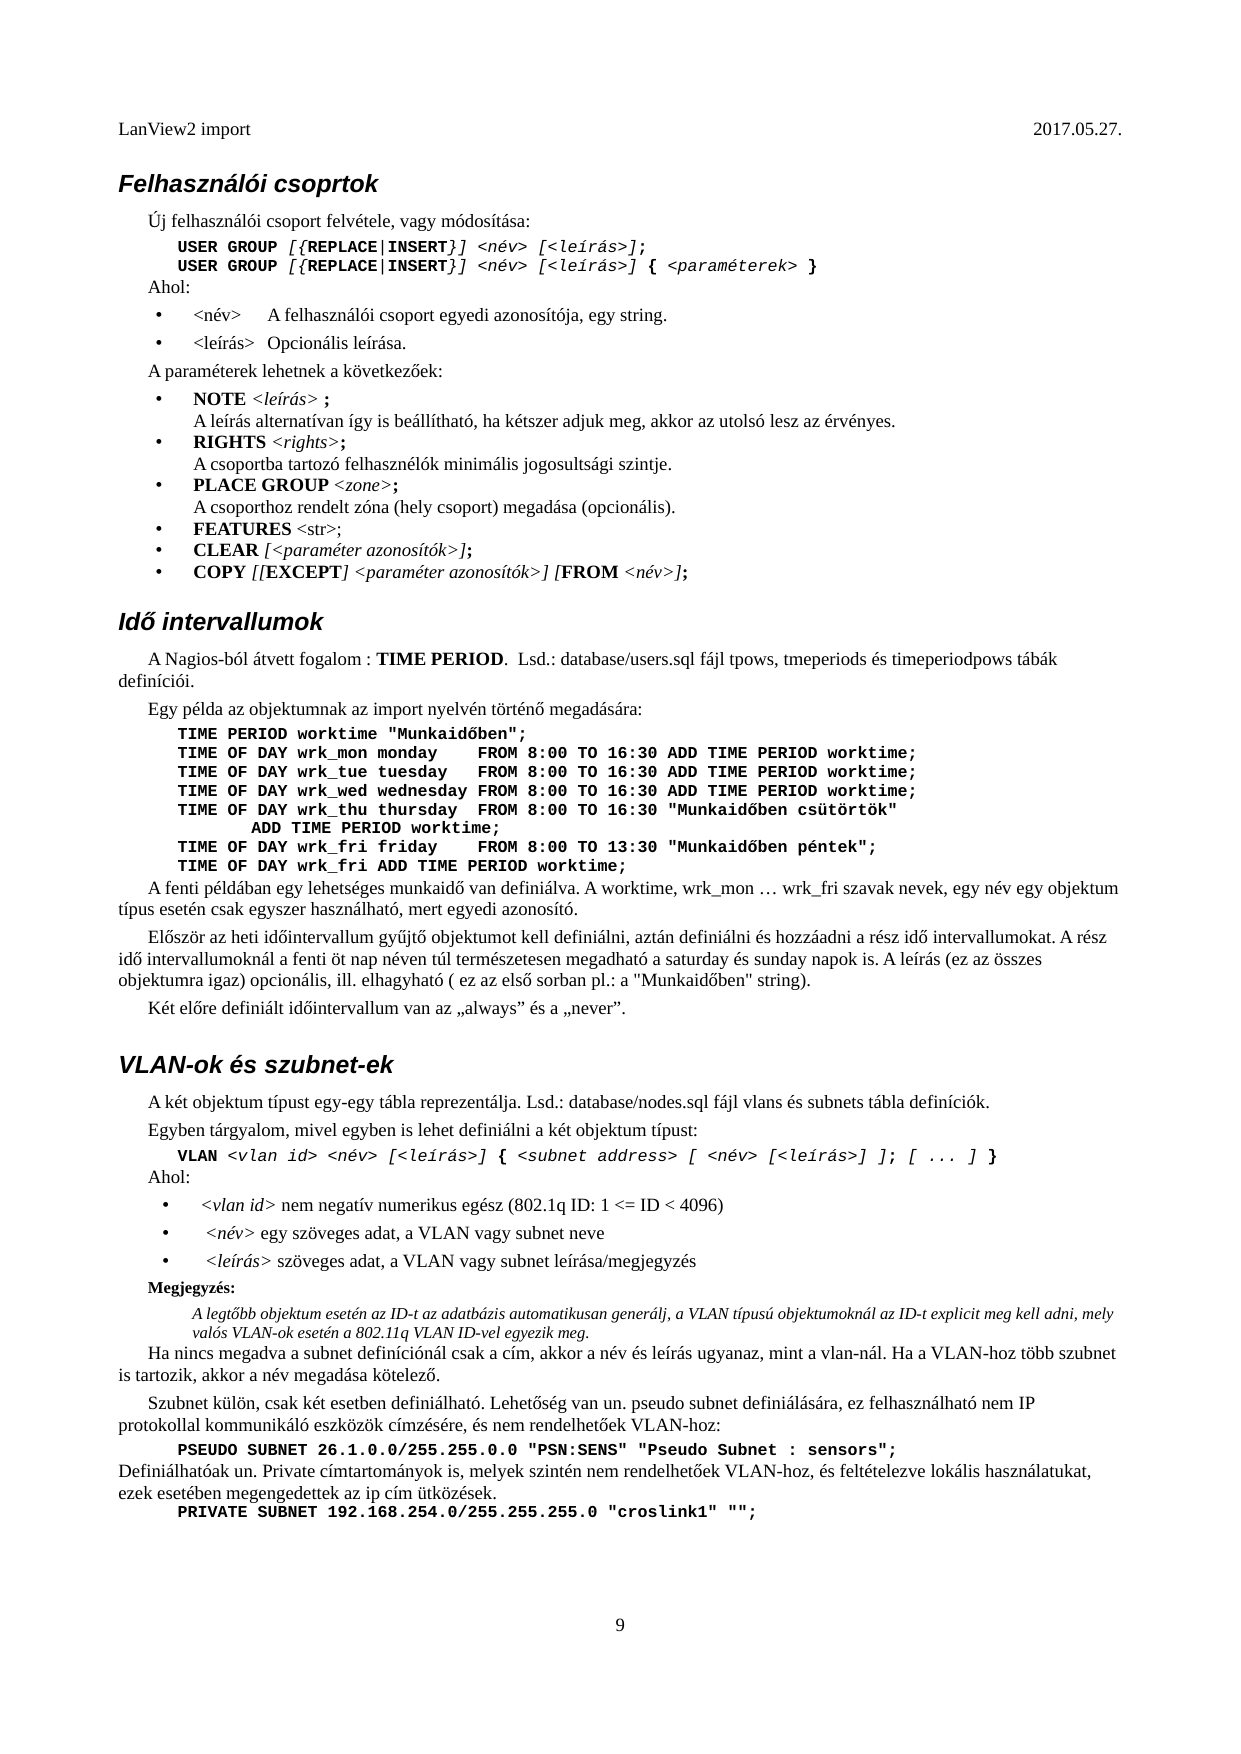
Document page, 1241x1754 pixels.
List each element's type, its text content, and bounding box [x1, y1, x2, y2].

text TIME OF DAY wrk_thu thursday FROM 8:00 TO 16:30 "Munkaidőben csütörtök" [177, 801, 1122, 820]
subtitle Idő intervallumok [118, 607, 1122, 636]
text Először az heti időintervallum gyűjtő objektumot kell definiálni, aztán definiálni és hozzáadni a rész idő intervallumokat. A rész idő intervallumoknál a fenti öt nap néven túl természetesen megadható a saturday és sunday napok is. A leírás (ez az összes objektumra igaz) opcionális, ill. elhagyható ( ez az első sorban pl.: a "Munkaidőben" string). [118, 926, 1122, 991]
text A legtőbb objektum esetén az ID-t az adatbázis automatikusan generálj, a VLAN típusú objektumoknál az ID-t explicit meg kell adni, mely valós VLAN-ok esetén a 802.11q VLAN ID-vel egyezik meg. [192, 1304, 1122, 1342]
text VLAN <vlan id> <név> [<leírás>] { <subnet address> [ <név> [<leírás>] ]; [ ... ] } [177, 1147, 1122, 1166]
text USER GROUP [{REPLACE|INSERT}] <név> [<leírás>]; [177, 238, 1122, 257]
text Ahol: [118, 1166, 1122, 1188]
list <név> A felhasználói csoport egyedi azonosítója, egy string. [156, 304, 1122, 326]
list PLACE GROUP <zone>; A csoporthoz rendelt zóna (hely csoport) megadása (opcionális). [156, 474, 1122, 517]
text ADD TIME PERIOD worktime; [177, 820, 1122, 839]
text Definiálhatóak un. Private címtartományok is, melyek szintén nem rendelhetőek VLAN-hoz, és feltételezve lokális használatukat, ezek esetében megengedettek az ip cím ütközések. [118, 1460, 1122, 1503]
text Szubnet külön, csak két esetben definiálható. Lehetőség van un. pseudo subnet definiálására, ez felhasználható nem IP protokollal kommunikáló eszközök címzésére, és nem rendelhetőek VLAN-hoz: [118, 1392, 1122, 1435]
text A paraméterek lehetnek a következőek: [118, 360, 1122, 382]
text Ahol: [118, 276, 1122, 297]
text TIME PERIOD worktime "Munkaidőben"; [177, 726, 1122, 744]
list <vlan id> nem negatív numerikus egész (802.1q ID: 1 <= ID < 4096) [162, 1194, 1122, 1216]
text USER GROUP [{REPLACE|INSERT}] <név> [<leírás>] { <paraméterek> } [177, 257, 1122, 276]
text Egy példa az objektumnak az import nyelvén történő megadására: [118, 698, 1122, 719]
text Új felhasználói csoport felvétele, vagy módosítása: [118, 210, 1122, 232]
text Egyben tárgyalom, mivel egyben is lehet definiálni a két objektum típust: [118, 1119, 1122, 1141]
text TIME OF DAY wrk_wed wednesday FROM 8:00 TO 16:30 ADD TIME PERIOD worktime; [177, 782, 1122, 801]
subtitle Felhasználói csoprtok [118, 169, 1122, 198]
text TIME OF DAY wrk_fri ADD TIME PERIOD worktime; [177, 858, 1122, 877]
text Megjegyzés: [118, 1278, 1122, 1297]
text TIME OF DAY wrk_mon monday FROM 8:00 TO 16:30 ADD TIME PERIOD worktime; [177, 744, 1122, 763]
list NOTE <leírás> ; A leírás alternatívan így is beállítható, ha kétszer adjuk meg, akkor az utolsó lesz az érvényes. [156, 388, 1122, 431]
text A fenti példában egy lehetséges munkaidő van definiálva. A worktime, wrk_mon … wrk_fri szavak nevek, egy név egy objektum típus esetén csak egyszer használható, mert egyedi azonosító. [118, 877, 1122, 920]
text TIME OF DAY wrk_fri friday FROM 8:00 TO 13:30 "Munkaidőben péntek"; [177, 839, 1122, 858]
text A két objektum típust egy-egy tábla reprezentálja. Lsd.: database/nodes.sql fájl vlans és subnets tábla definíciók. [118, 1091, 1122, 1113]
list RIGHTS <rights>; A csoportba tartozó felhasznélók minimális jogosultsági szintje. [156, 431, 1122, 474]
list CLEAR [<paraméter azonosítók>]; [156, 539, 1122, 561]
text A Nagios-ból átvett fogalom : TIME PERIOD. Lsd.: database/users.sql fájl tpows, tmeperiods és timeperiodpows tábák definíciói. [118, 648, 1122, 691]
list <leírás> Opcionális leírása. [156, 332, 1122, 353]
text PRIVATE SUBNET 192.168.254.0/255.255.255.0 "croslink1" ""; [177, 1503, 1122, 1522]
list FEATURES <str>; [156, 517, 1122, 539]
text PSEUDO SUBNET 26.1.0.0/255.255.0.0 "PSN:SENS" "Pseudo Subnet : sensors"; [177, 1441, 1122, 1460]
subtitle VLAN-ok és szubnet-ek [118, 1050, 1122, 1079]
text TIME OF DAY wrk_tue tuesday FROM 8:00 TO 16:30 ADD TIME PERIOD worktime; [177, 763, 1122, 782]
list <leírás> szöveges adat, a VLAN vagy subnet leírása/megjegyzés [162, 1250, 1122, 1272]
list COPY [[EXCEPT] <paraméter azonosítók>] [FROM <név>]; [156, 561, 1122, 582]
text Ha nincs megadva a subnet definíciónál csak a cím, akkor a név és leírás ugyanaz, mint a vlan-nál. Ha a VLAN-hoz több szubnet is tartozik, akkor a név megadása kötelező. [118, 1342, 1122, 1385]
text Két előre definiált időintervallum van az „always” és a „never”. [118, 997, 1122, 1019]
list <név> egy szöveges adat, a VLAN vagy subnet neve [162, 1222, 1122, 1244]
